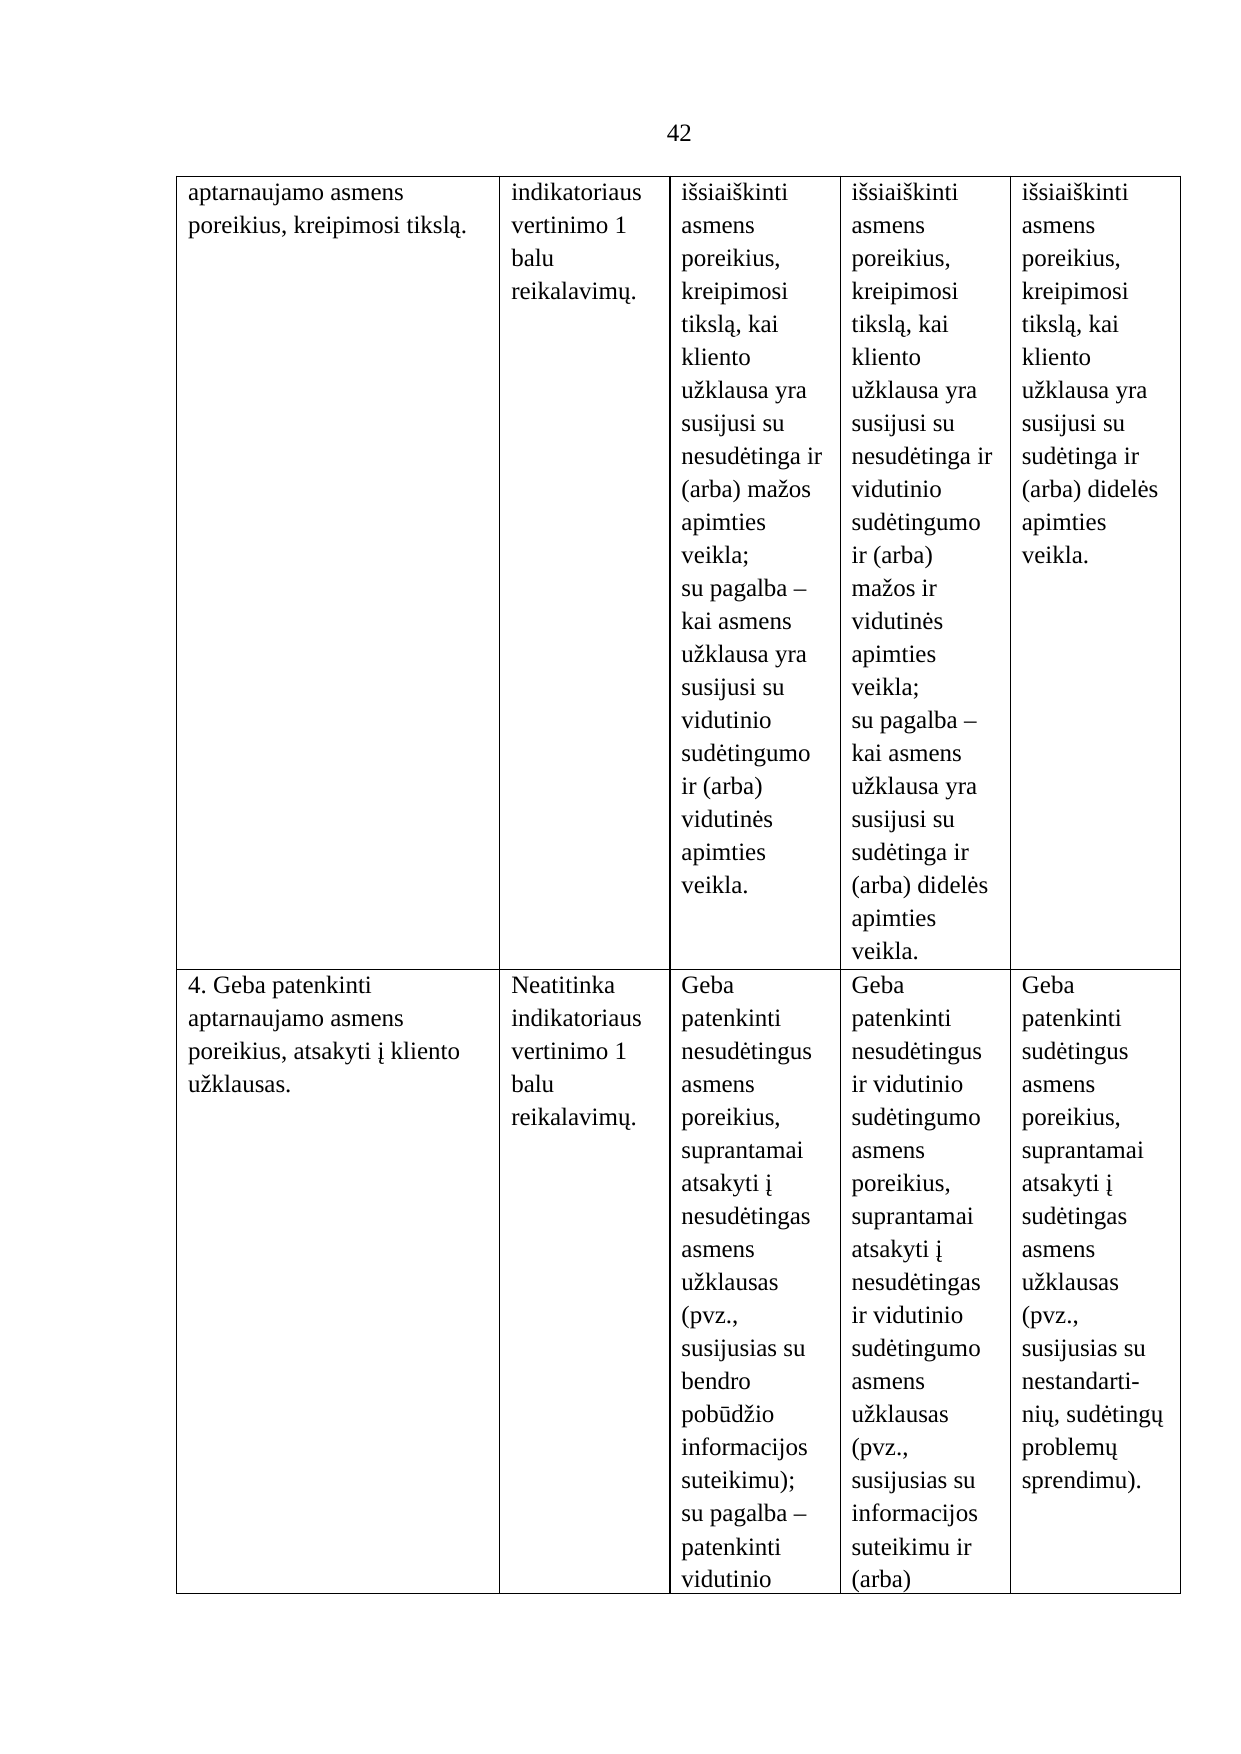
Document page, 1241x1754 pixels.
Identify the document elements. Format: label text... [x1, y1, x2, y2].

table_cell išsiaiškinti asmens poreikius, kreipimosi tikslą, kai kliento užklausa yra susijusi su nesudėtinga ir (arba) mažos apimties veikla; su pagalba – kai asmens užklausa yra susijusi su vidutinio sudėtingumo ir (arba) vidutinės apimties veikla. [671, 177, 840, 969]
table_cell išsiaiškinti asmens poreikius, kreipimosi tikslą, kai kliento užklausa yra susijusi su nesudėtinga ir vidutinio sudėtingumo ir (arba) mažos ir vidutinės apimties veikla; su pagalba – kai asmens užklausa yra susijusi su sudėtinga ir (arba) didelės apimties veikla. [841, 177, 1010, 969]
table_cell Neatitinka indikatoriaus vertinimo 1 balu reikalavimų. [500, 970, 669, 1593]
table_cell Geba patenkinti nesudėtingus ir vidutinio sudėtingumo asmens poreikius, suprantamai atsakyti į nesudėtingas ir vidutinio sudėtingumo asmens užklausas (pvz., susijusias su informacijos suteikimu ir (arba) [841, 970, 1010, 1593]
table_cell 4. Geba patenkinti aptarnaujamo asmens poreikius, atsakyti į kliento užklausas. [177, 970, 499, 1593]
table_cell aptarnaujamo asmens poreikius, kreipimosi tikslą. [177, 177, 499, 969]
table_cell indikatoriaus vertinimo 1 balu reikalavimų. [500, 177, 669, 969]
table_cell Geba patenkinti nesudėtingus asmens poreikius, suprantamai atsakyti į nesudėtingas asmens užklausas (pvz., susijusias su bendro pobūdžio informacijos suteikimu); su pagalba – patenkinti vidutinio [671, 970, 840, 1593]
table_cell išsiaiškinti asmens poreikius, kreipimosi tikslą, kai kliento užklausa yra susijusi su sudėtinga ir (arba) didelės apimties veikla. [1011, 177, 1180, 969]
table_cell Geba patenkinti sudėtingus asmens poreikius, suprantamai atsakyti į sudėtingas asmens užklausas (pvz., susijusias su nestandarti-nių, sudėtingų problemų sprendimu). [1011, 970, 1180, 1593]
